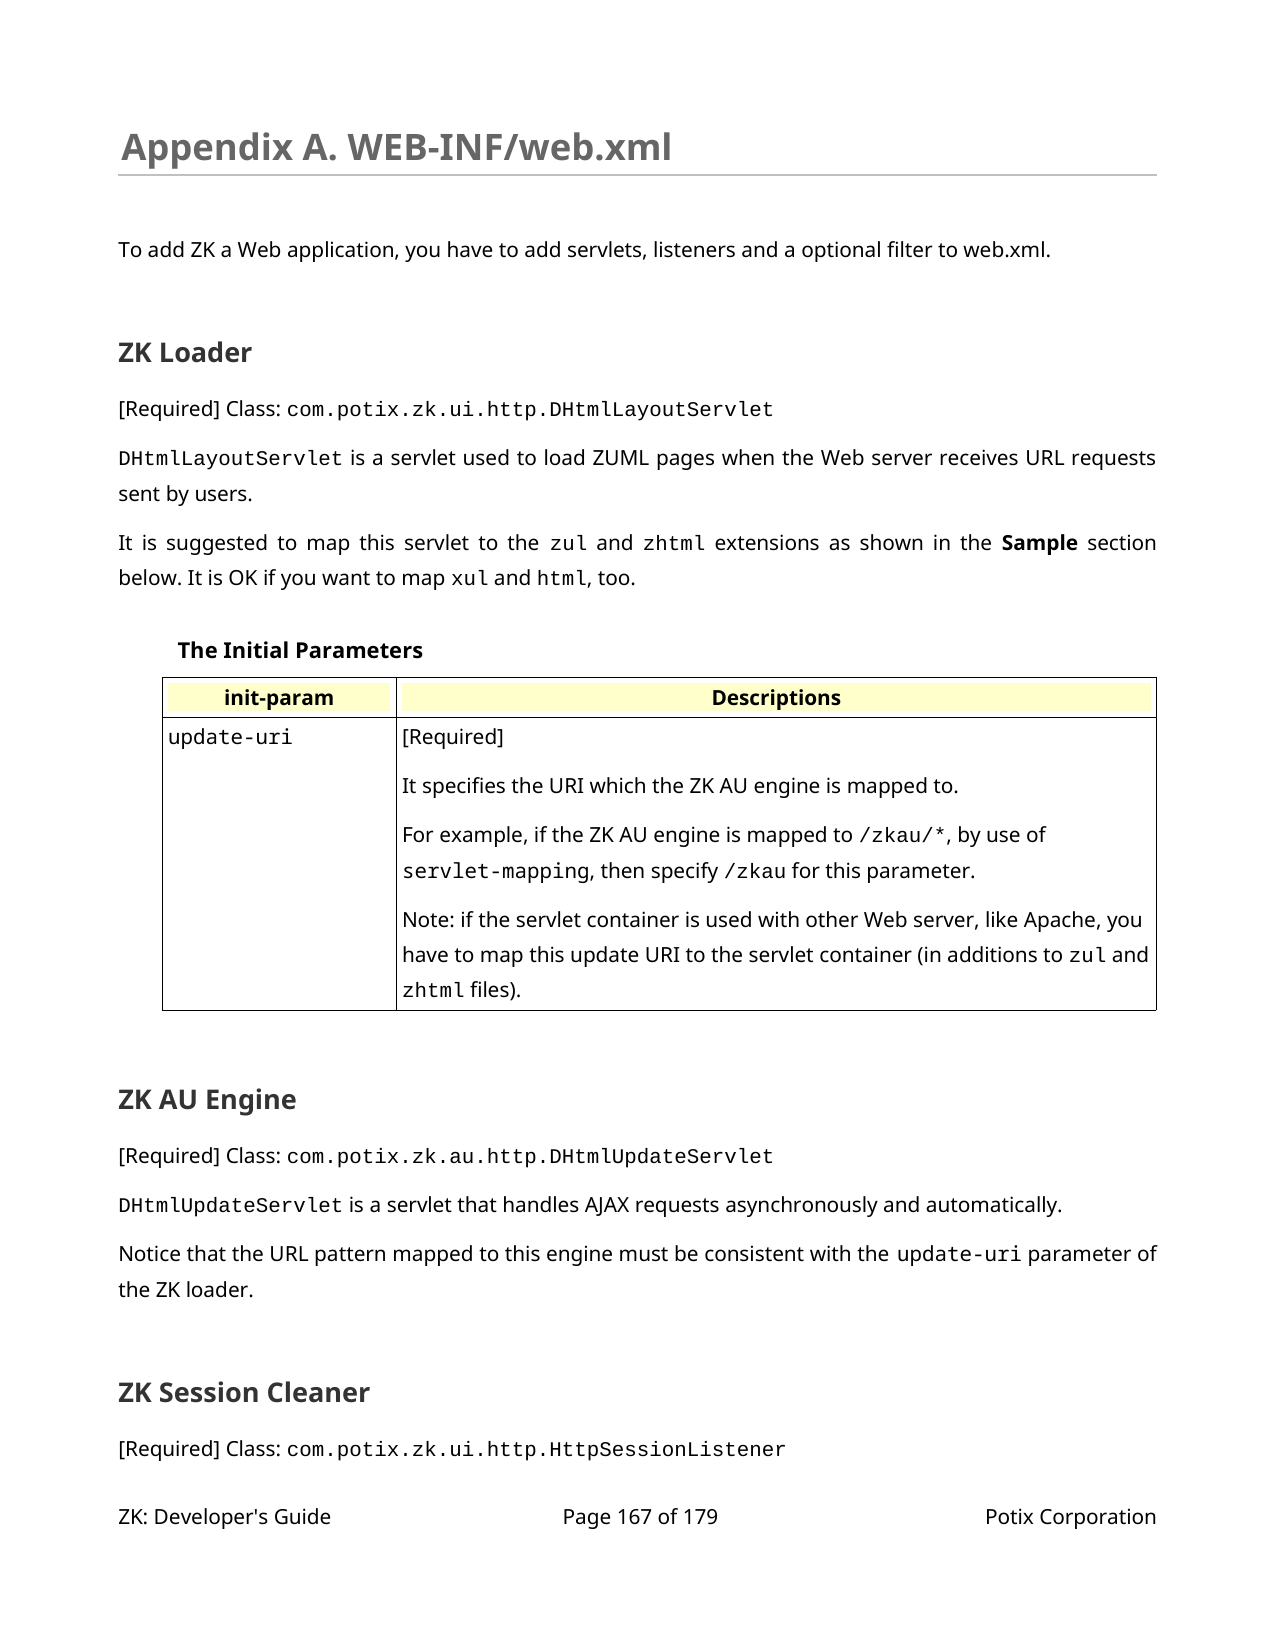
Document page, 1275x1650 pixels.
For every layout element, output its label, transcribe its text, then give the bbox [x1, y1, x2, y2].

text Notice that the URL pattern mapped to this engine must be consistent with the update-uri parameter of the ZK loader. [118, 1239, 1157, 1303]
table_header init-param [163, 678, 396, 717]
subtitle ZK Session Cleaner [118, 1374, 1157, 1411]
table_cell update-uri [163, 718, 396, 1010]
text It is suggested to map this servlet to the zul and zhtml extensions as shown in the Sample section below. It is OK if you want to map xul and html, too. [118, 528, 1157, 592]
text DHtmlLayoutServlet is a servlet used to load ZUML pages when the Web server receives URL requests sent by users. [118, 443, 1157, 507]
subtitle ZK AU Engine [118, 1081, 1157, 1118]
text [Required] Class: com.potix.zk.ui.http.HttpSessionListener [118, 1434, 1157, 1463]
subtitle ZK Loader [118, 334, 1157, 371]
subtitle The Initial Parameters [177, 634, 1157, 664]
text [Required] Class: com.potix.zk.au.http.DHtmlUpdateServlet [118, 1141, 1157, 1170]
text [Required] Class: com.potix.zk.ui.http.DHtmlLayoutServlet [118, 394, 1157, 423]
text To add ZK a Web application, you have to add servlets, listeners and a optional filter to web.xml. [118, 235, 1157, 263]
subtitle Appendix A. WEB-INF/web.xml [118, 118, 1157, 174]
table_header Descriptions [397, 678, 1156, 717]
table_cell [Required] It specifies the URI which the ZK AU engine is mapped to. For example, if the ZK AU engine is mapped to /zkau/*, by use of servlet-mapping, then specify /zkau for this parameter. Note: if the servlet container is used with other Web server, like Apache, you have to map this update URI to the servlet container (in additions to zul and zhtml files). [397, 718, 1156, 1010]
text DHtmlUpdateServlet is a servlet that handles AJAX requests asynchronously and automatically. [118, 1190, 1157, 1219]
